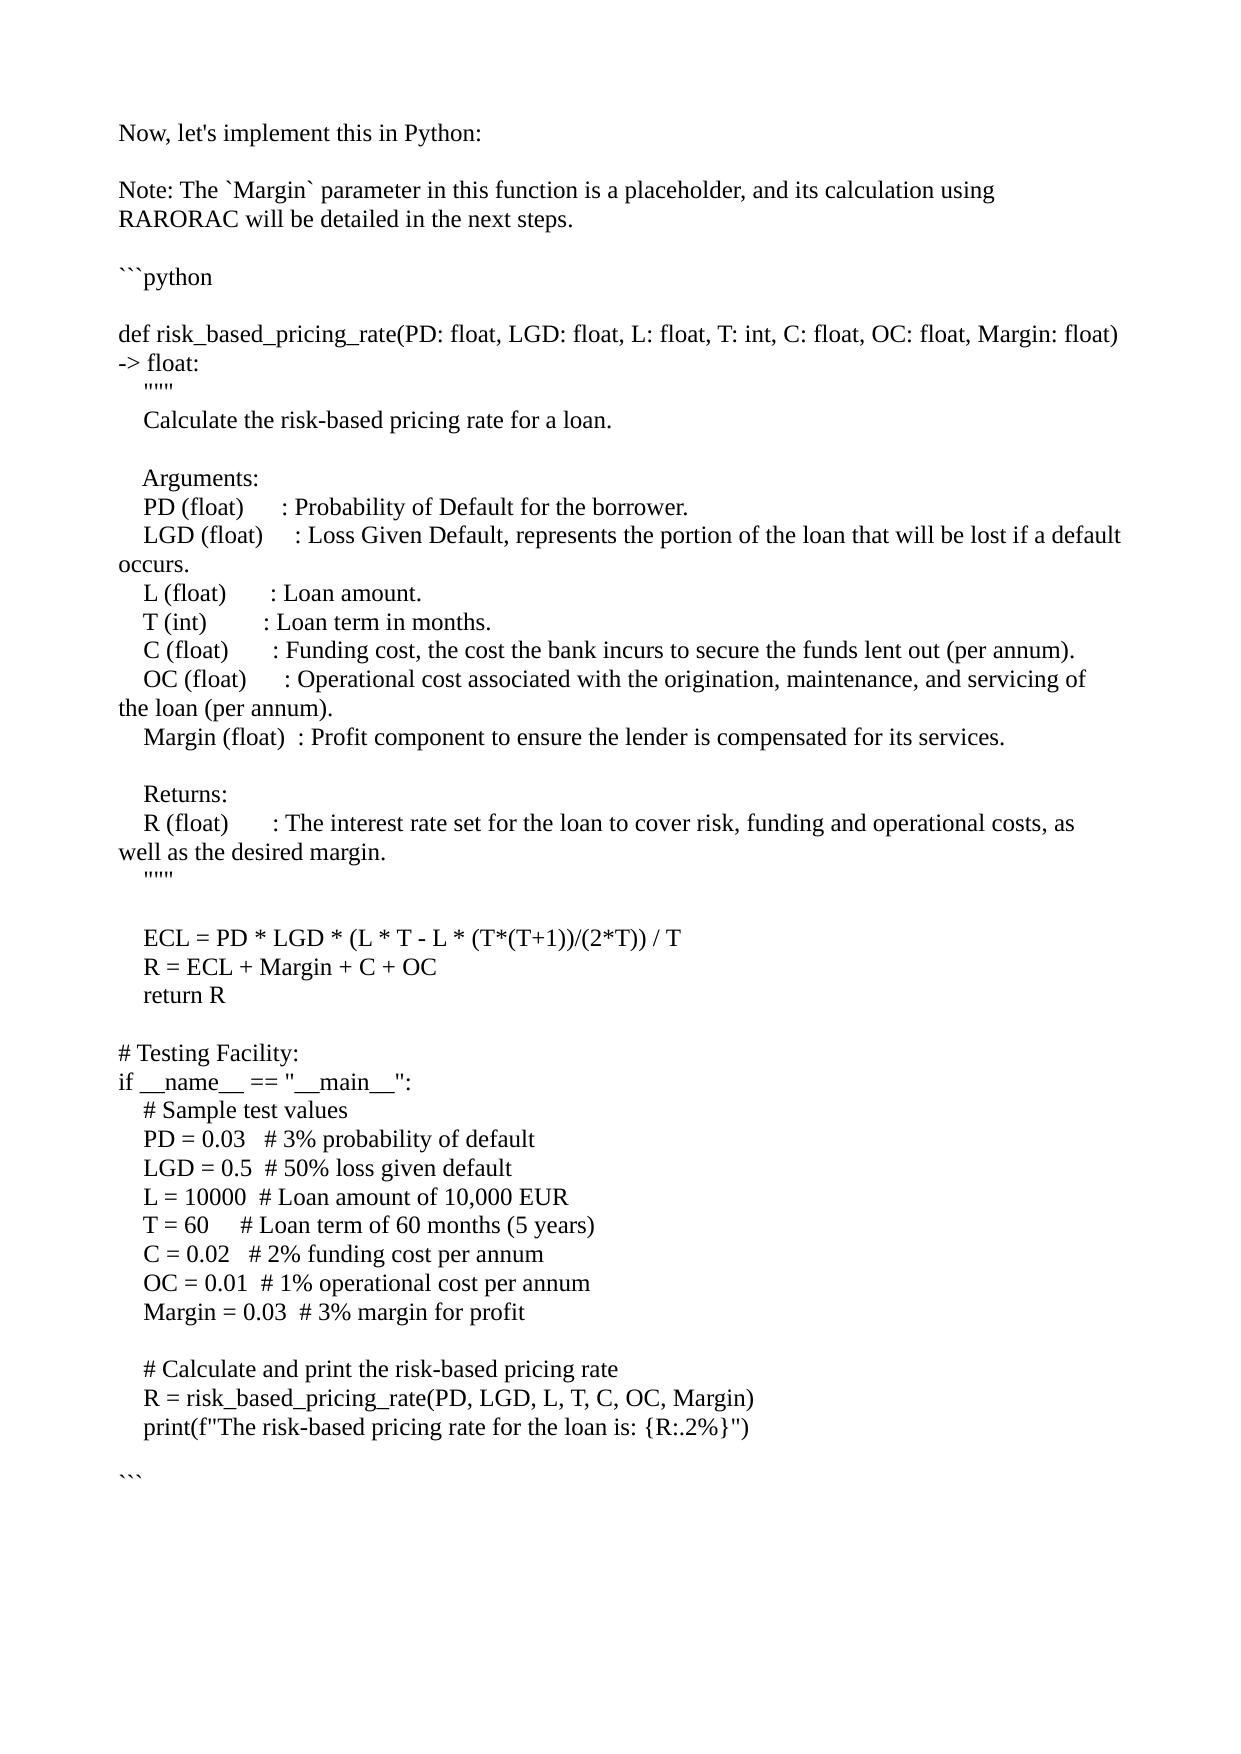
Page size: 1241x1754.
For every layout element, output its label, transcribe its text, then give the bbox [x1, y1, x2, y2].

text def risk_based_pricing_rate(PD: float, LGD: float, L: float, T: int, C: float, OC: float, Margin: float) -> float: """ Calculate the risk-based pricing rate for a loan. Arguments: PD (float) : Probability of Default for the borrower. LGD (float) : Loss Given Default, represents the portion of the loan that will be lost if a default occurs. L (float) : Loan amount. T (int) : Loan term in months. C (float) : Funding cost, the cost the bank incurs to secure the funds lent out (per annum). OC (float) : Operational cost associated with the origination, maintenance, and servicing of the loan (per annum). Margin (float) : Profit component to ensure the lender is compensated for its services. Returns: R (float) : The interest rate set for the loan to cover risk, funding and operational costs, as well as the desired margin. """ ECL = PD * LGD * (L * T - L * (T*(T+1))/(2*T)) / T R = ECL + Margin + C + OC return R # Testing Facility: if __name__ == "__main__": # Sample test values PD = 0.03 # 3% probability of default LGD = 0.5 # 50% loss given default L = 10000 # Loan amount of 10,000 EUR T = 60 # Loan term of 60 months (5 years) C = 0.02 # 2% funding cost per annum OC = 0.01 # 1% operational cost per annum Margin = 0.03 # 3% margin for profit # Calculate and print the risk-based pricing rate R = risk_based_pricing_rate(PD, LGD, L, T, C, OC, Margin) print(f"The risk-based pricing rate for the loan is: {R:.2%}") ``` [118, 291, 1122, 1527]
text Now, let's implement this in Python: Note: The `Margin` parameter in this function is a placeholder, and its calculation using RARORAC will be detailed in the next steps. [118, 118, 1122, 233]
text ```python [118, 233, 1122, 291]
